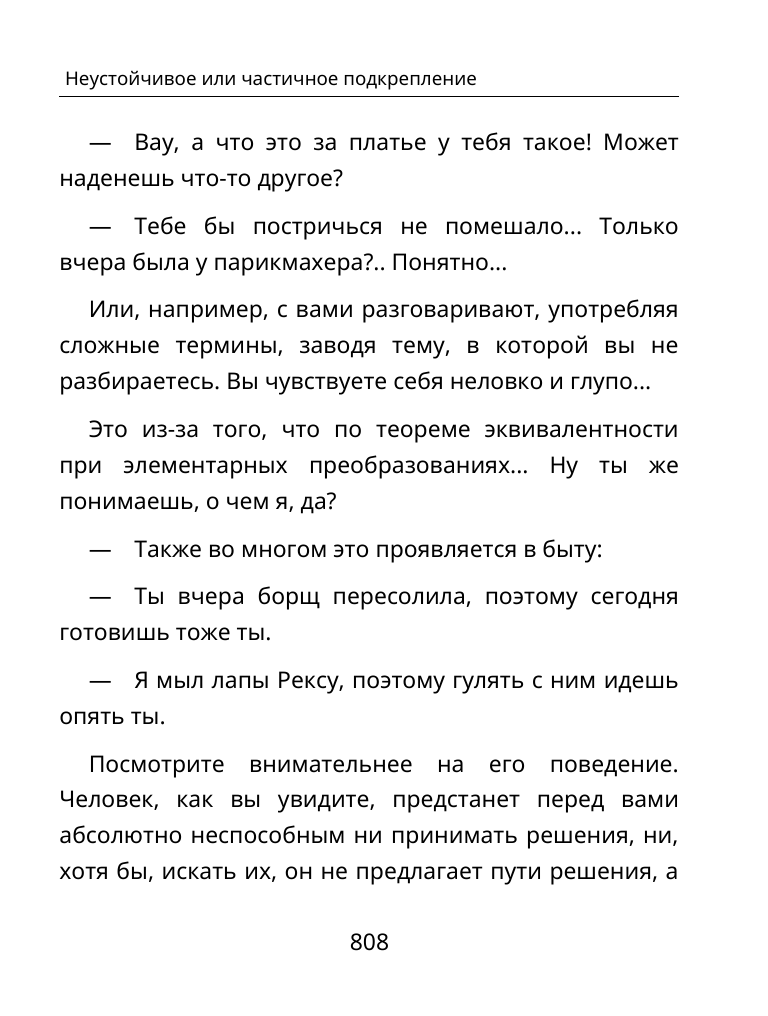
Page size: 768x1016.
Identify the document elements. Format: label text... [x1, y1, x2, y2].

text Или, например, с вами разговаривают, употребляя сложные термины, заводя тему, в которой вы не разбираетесь. Вы чувствуете себя неловко и глупо... [59, 293, 679, 396]
list Ты вчера борщ пересолила, поэтому сегодня готовишь тоже ты. [59, 580, 679, 647]
list Вау, а что это за платье у тебя такое! Может наденешь что-то другое? [59, 126, 679, 193]
text Это из-за того, что по теореме эквивалентности при элементарных преобразованиях... Ну ты же понимаешь, о чем я, да? [59, 413, 679, 516]
list Тебе бы постричься не помешало... Только вчера была у парикмахера?.. Понятно... [59, 210, 679, 277]
list Также во многом это проявляется в быту: [59, 532, 679, 564]
list Я мыл лапы Рексу, поэтому гулять с ним идешь опять ты. [59, 664, 679, 731]
text Посмотрите внимательнее на его поведение. Человек, как вы увидите, предстанет перед вами абсолютно неспособным ни принимать решения, ни, хотя бы, искать их, он не предлагает пути решения, а [59, 747, 679, 887]
